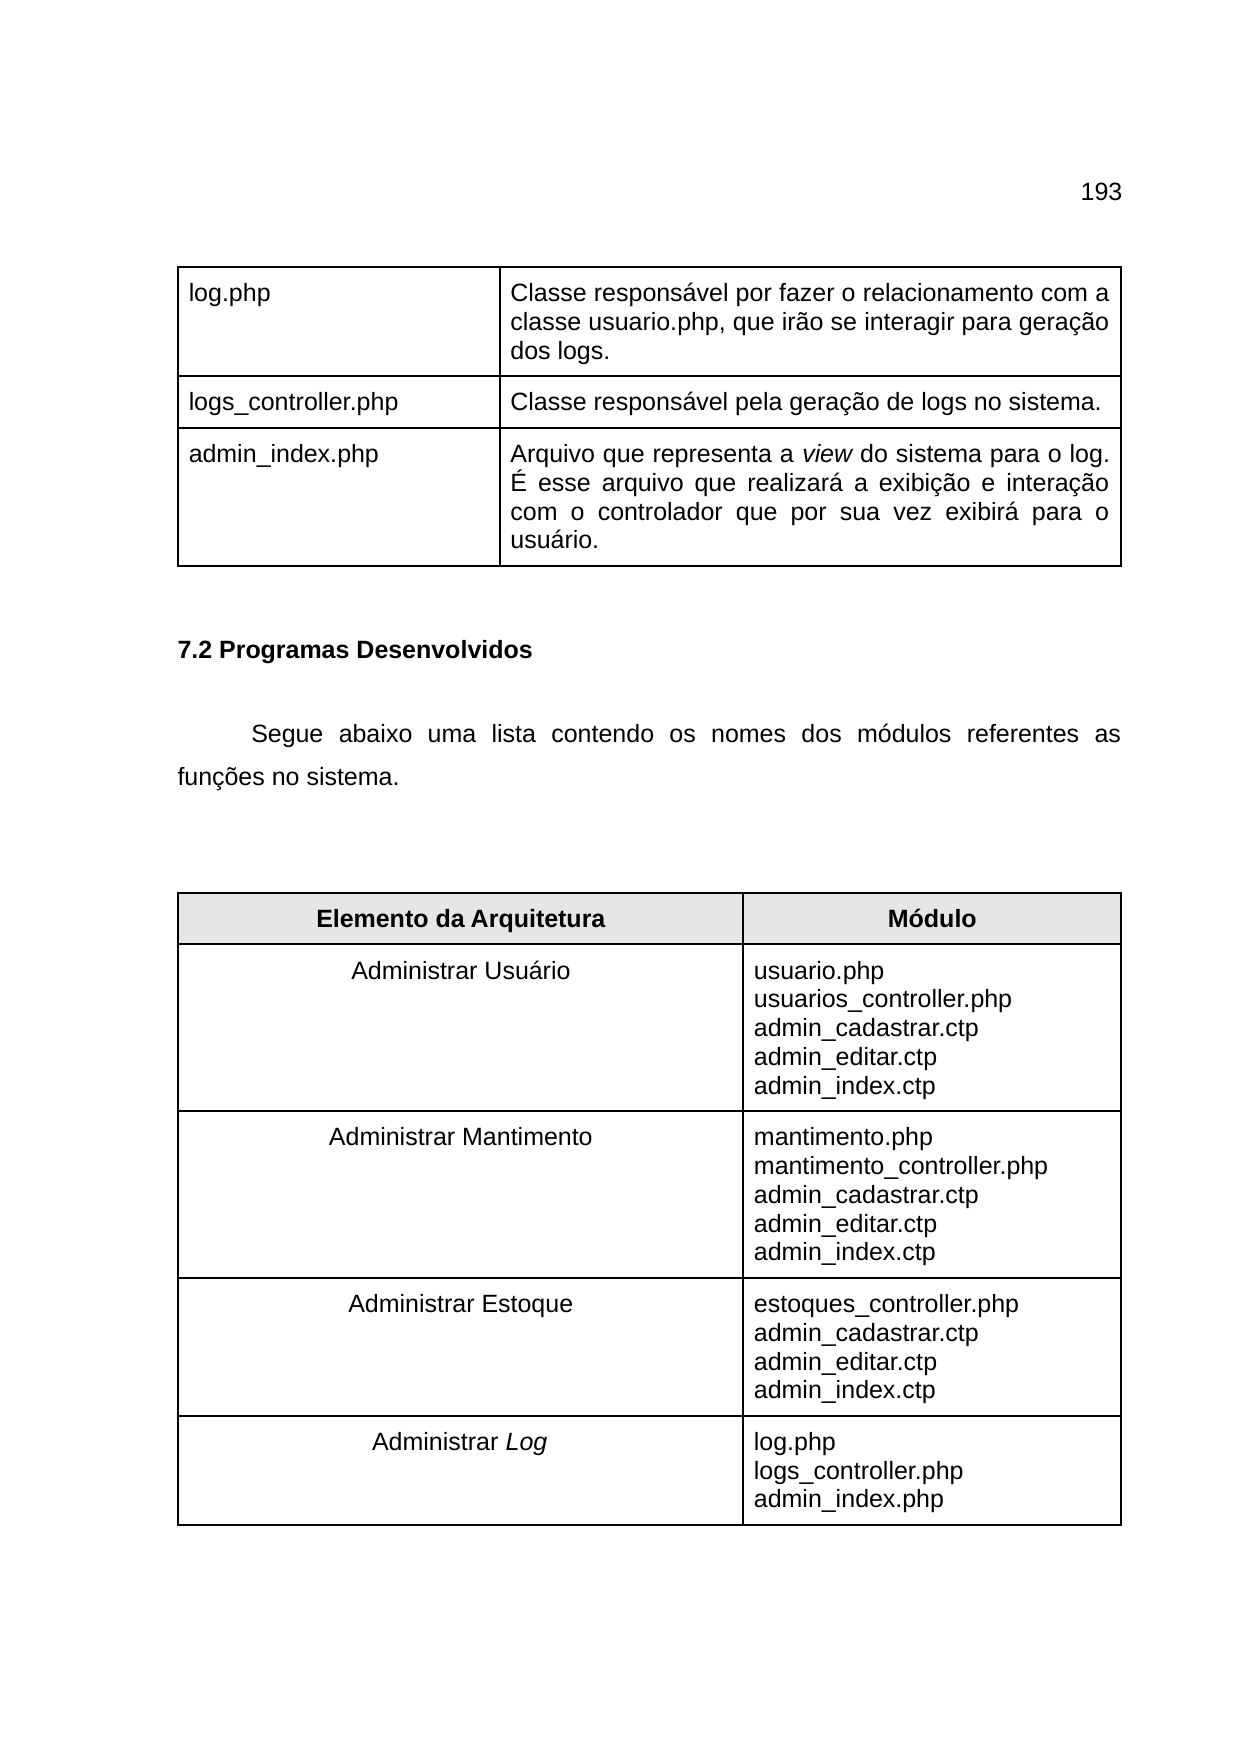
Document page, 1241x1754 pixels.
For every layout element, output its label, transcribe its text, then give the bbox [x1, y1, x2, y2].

table_cell Classe responsável por fazer o relacionamento com a classe usuario.php, que irão se interagir para geração dos logs. [501, 268, 1120, 375]
table_cell log.php [179, 268, 499, 375]
table_cell estoques_controller.php admin_cadastrar.ctp admin_editar.ctp admin_index.ctp [744, 1279, 1120, 1414]
table_cell Administrar Usuário [179, 945, 742, 1110]
table_cell Administrar Log [179, 1417, 742, 1524]
table_cell log.php logs_controller.php admin_index.php [744, 1417, 1120, 1524]
text Segue abaixo uma lista contendo os nomes dos módulos referentes as funções no sistema. [177, 719, 1122, 791]
table_cell admin_index.php [179, 429, 499, 564]
table_cell usuario.php usuarios_controller.php admin_cadastrar.ctp admin_editar.ctp admin_index.ctp [744, 945, 1120, 1110]
table_header Módulo [744, 894, 1120, 943]
table_header Elemento da Arquitetura [179, 894, 742, 943]
table_cell Administrar Estoque [179, 1279, 742, 1414]
table_cell logs_controller.php [179, 377, 499, 427]
table_cell Administrar Mantimento [179, 1112, 742, 1277]
table_cell Classe responsável pela geração de logs no sistema. [501, 377, 1120, 427]
subtitle 7.2 Programas Desenvolvidos [177, 635, 1122, 663]
table_cell mantimento.php mantimento_controller.php admin_cadastrar.ctp admin_editar.ctp admin_index.ctp [744, 1112, 1120, 1277]
table_cell Arquivo que representa a view do sistema para o log. É esse arquivo que realizará a exibição e interação com o controlador que por sua vez exibirá para o usuário. [501, 429, 1120, 564]
